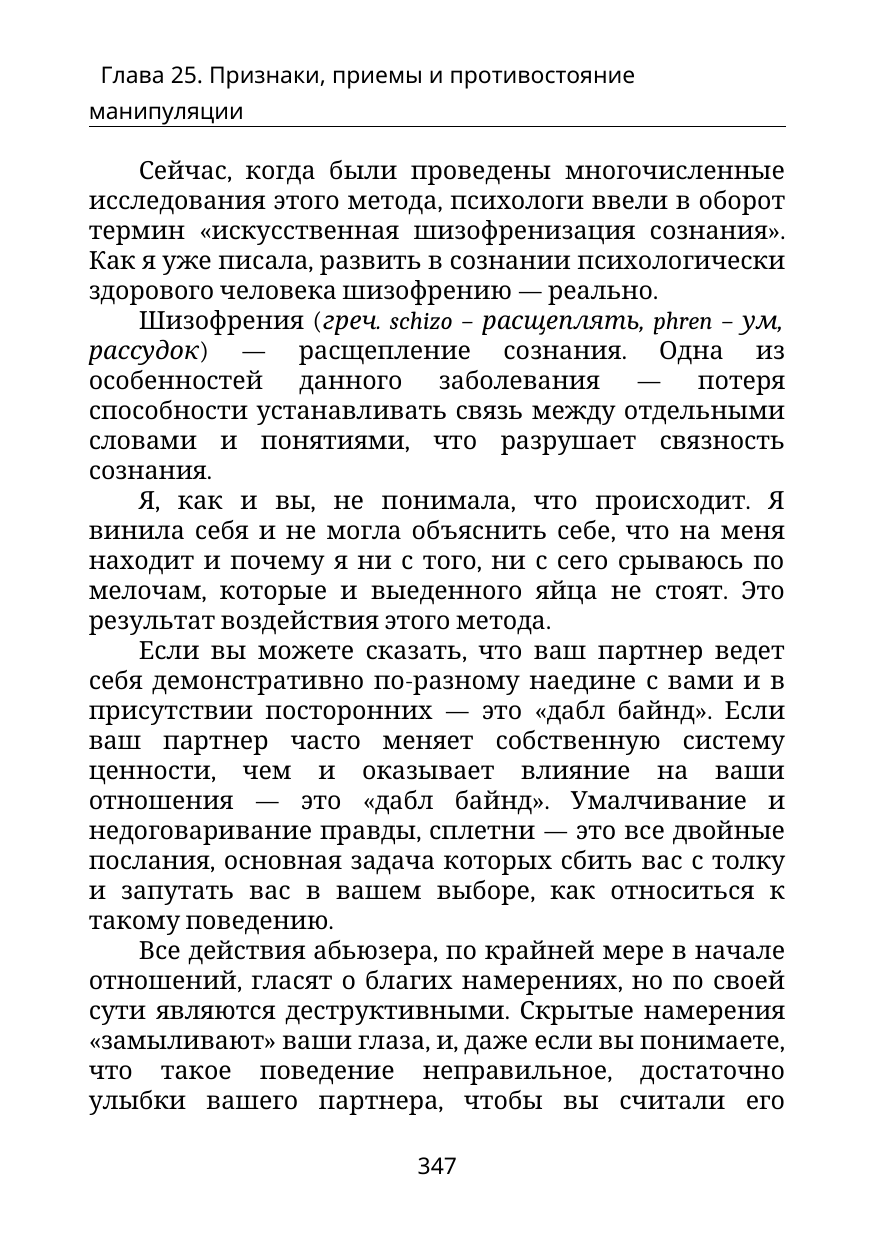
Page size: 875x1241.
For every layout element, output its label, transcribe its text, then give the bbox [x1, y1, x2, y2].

text Если вы можете сказать, что ваш партнер ведет себя демонстративно по-разному наедине с вами и в присутствии посторонних — это «дабл байнд». Если ваш партнер часто меняет собственную систему ценности, чем и оказывает влияние на ваши отношения — это «дабл байнд». Умалчивание и недоговаривание правды, сплетни — это все двойные послания, основная задача которых сбить вас с толку и запутать вас в вашем выборе, как относиться к такому поведению. [88, 636, 786, 936]
text Все действия абьюзера, по крайней мере в начале отношений, гласят о благих намерениях, но по своей сути являются деструктивными. Скрытые намерения «замыливают» ваши глаза, и, даже если вы понимаете, что такое поведение неправильное, достаточно улыбки вашего партнера, чтобы вы считали его [88, 936, 786, 1116]
text Шизофрения (греч. schizo – расщеплять, phren – ум, рассудок) — расщепление сознания. Одна из особенностей данного заболевания — потеря способности устанавливать связь между отдельными словами и понятиями, что разрушает связность сознания. [88, 306, 786, 486]
text Я, как и вы, не понимала, что происходит. Я винила себя и не могла объяснить себе, что на меня находит и почему я ни с того, ни с сего срываюсь по мелочам, которые и выеденного яйца не стоят. Это результат воздействия этого метода. [88, 486, 786, 636]
text Сейчас, когда были проведены многочисленные исследования этого метода, психологи ввели в оборот термин «искусственная шизофренизация сознания». Как я уже писала, развить в сознании психологически здорового человека шизофрению — реально. [88, 156, 786, 306]
